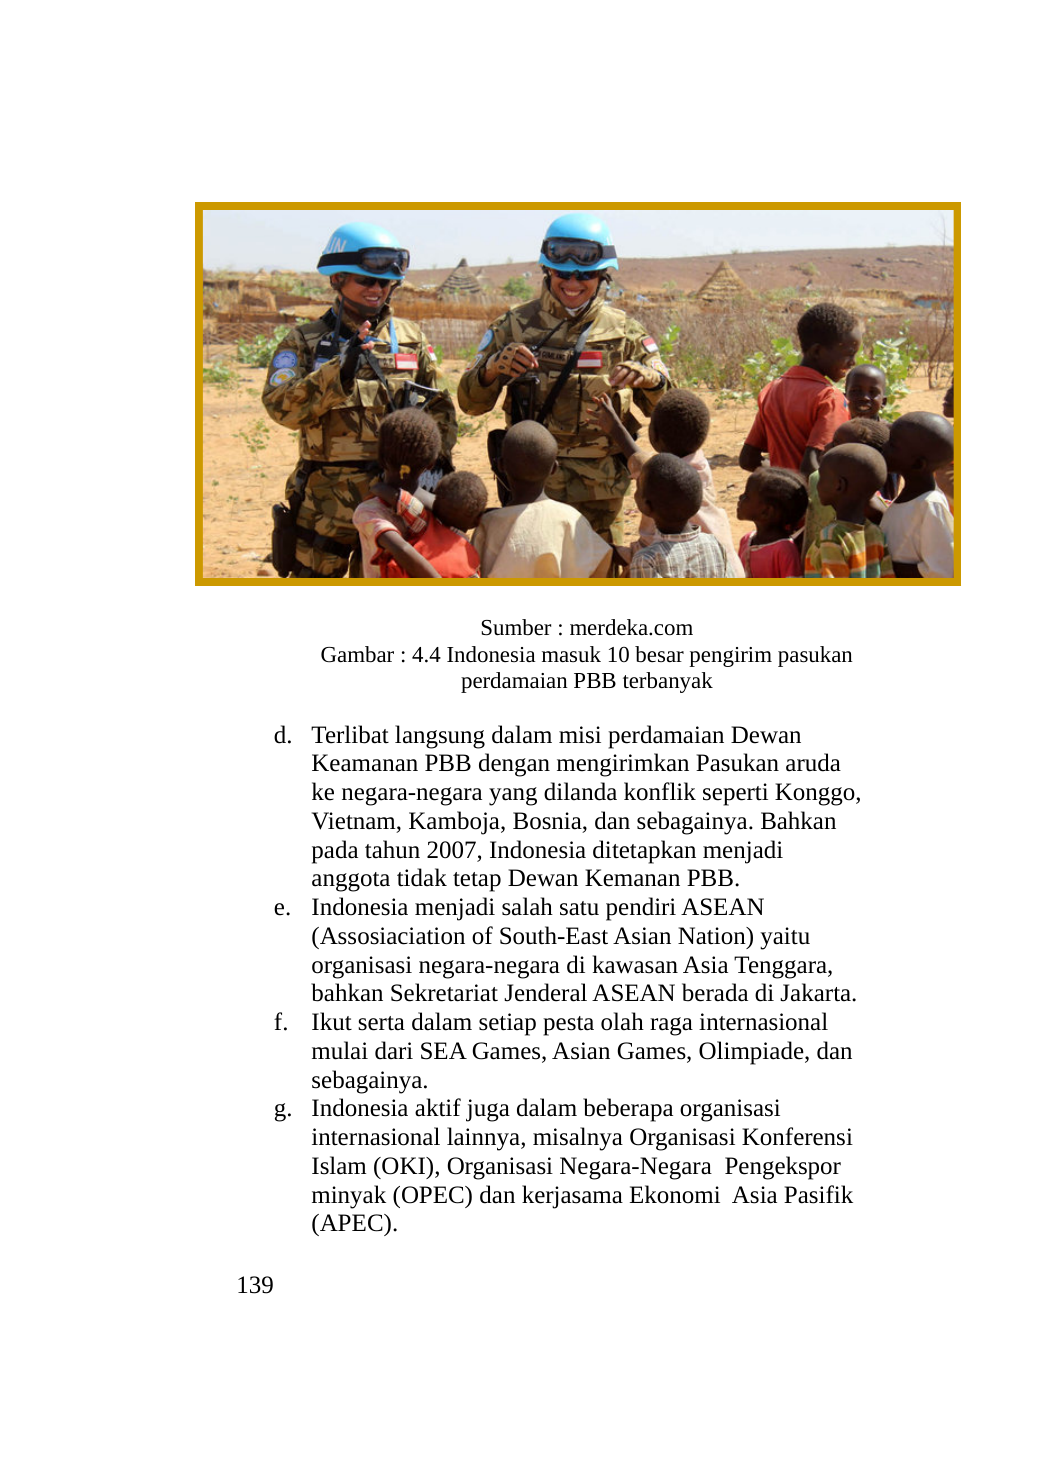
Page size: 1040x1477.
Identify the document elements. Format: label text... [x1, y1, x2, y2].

list Terlibat langsung dalam misi perdamaian Dewan Keamanan PBB dengan mengirimkan Pasukan aruda ke negara-negara yang dilanda konflik seperti Konggo, Vietnam, Kamboja, Bosnia, dan sebagainya. Bahkan pada tahun 2007, Indonesia ditetapkan menjadi anggota tidak tetap Dewan Kemanan PBB. [274, 720, 862, 892]
list Ikut serta dalam setiap pesta olah raga internasional mulai dari SEA Games, Asian Games, Olimpiade, dan sebagainya. [274, 1007, 862, 1093]
list Indonesia menjadi salah satu pendiri ASEAN (Assosiaciation of South-East Asian Nation) yaitu organisasi negara-negara di kawasan Asia Tenggara, bahkan Sekretariat Jenderal ASEAN berada di Jakarta. [274, 892, 862, 1007]
list Gambar : 4.4 Indonesia masuk 10 besar pengirim pasukan perdamaian PBB terbanyak [274, 641, 862, 693]
picture [202, 210, 954, 578]
list Indonesia aktif juga dalam beberapa organisasi internasional lainnya, misalnya Organisasi Konferensi Islam (OKI), Organisasi Negara-Negara Pengekspor minyak (OPEC) dan kerjasama Ekonomi Asia Pasifik (APEC). [274, 1093, 862, 1237]
list Sumber : merdeka.com [274, 614, 862, 641]
